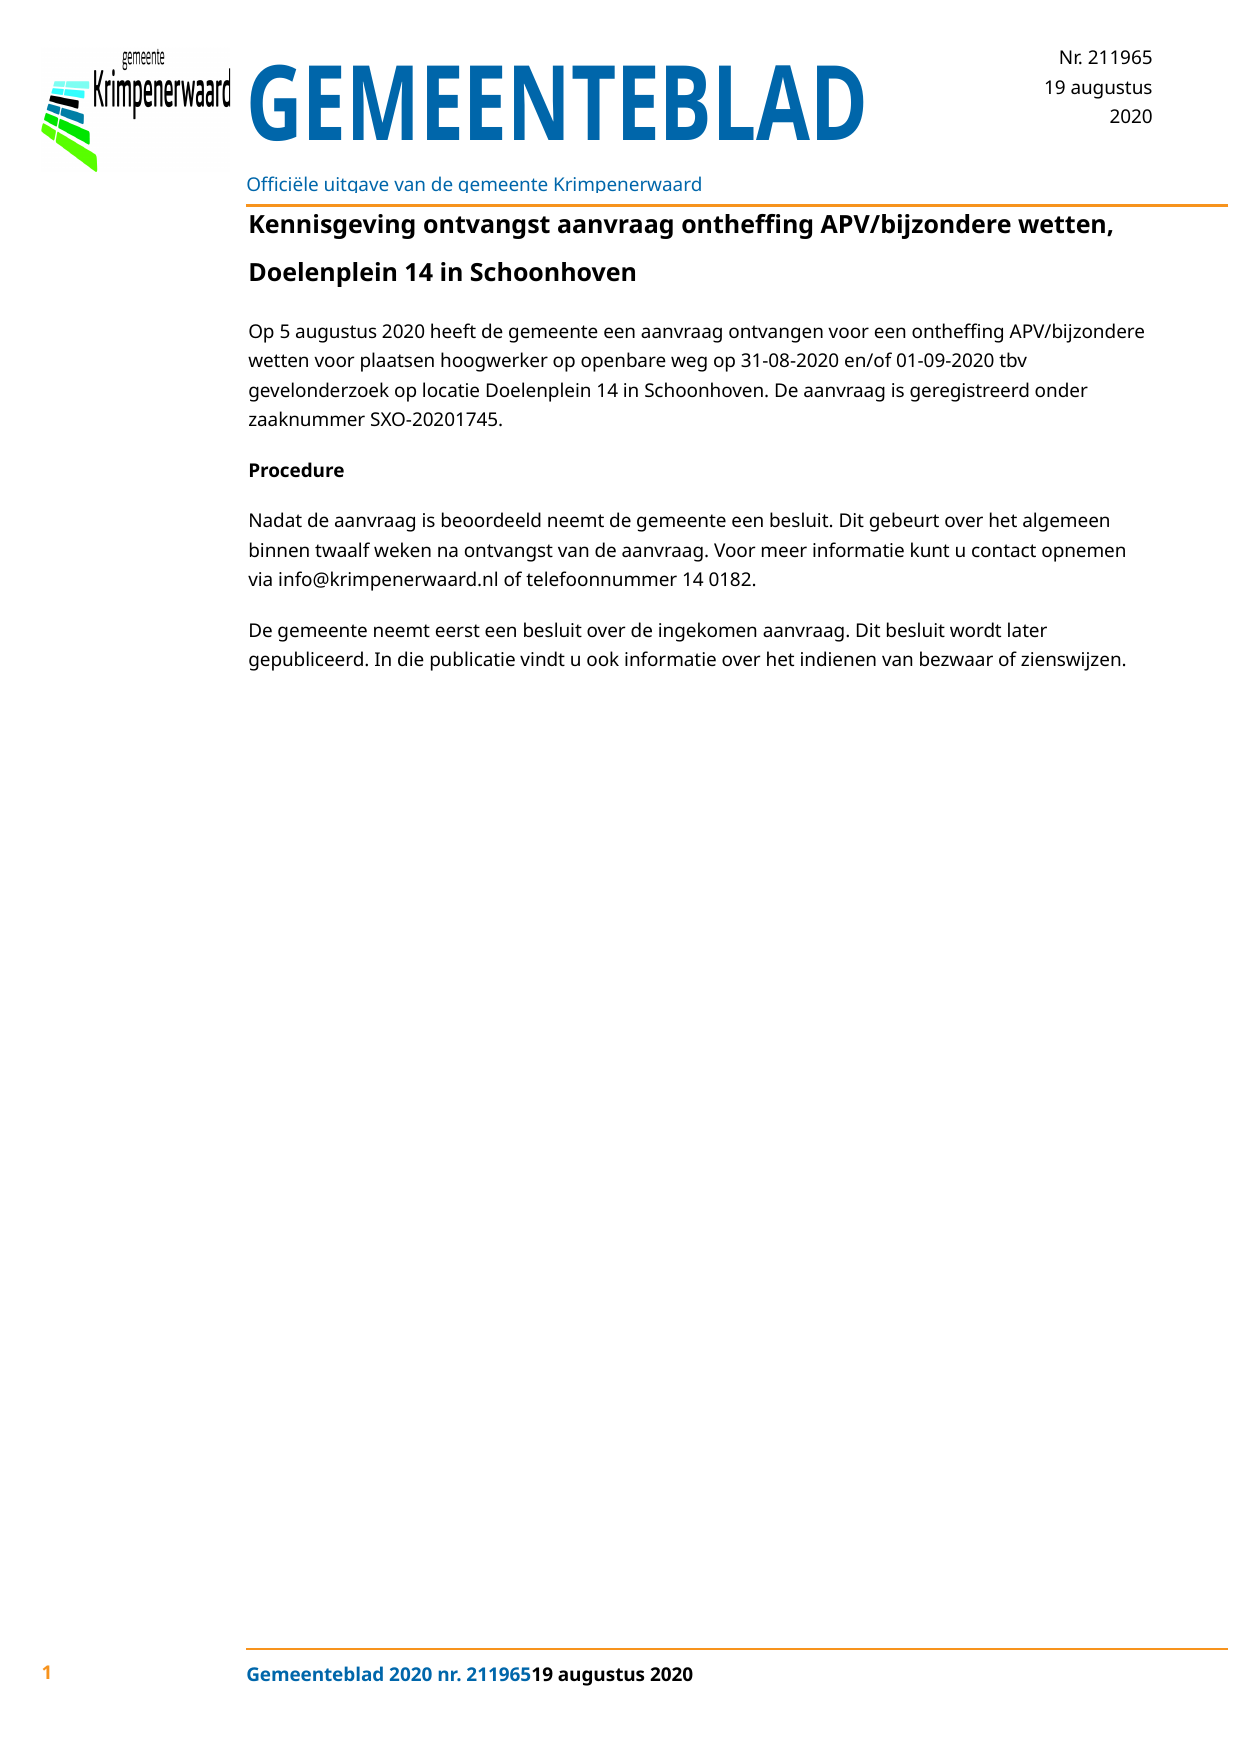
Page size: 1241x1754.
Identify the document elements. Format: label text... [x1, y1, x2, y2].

text De gemeente neemt eerst een besluit over de ingekomen aanvraag. Dit besluit wordt later gepubliceerd. In die publicatie vindt u ook informatie over het indienen van bezwaar of zienswijzen. [248, 617, 1152, 672]
text Op 5 augustus 2020 heeft de gemeente een aanvraag ontvangen voor een ontheffing APV/bijzondere wetten voor plaatsen hoogwerker op openbare weg op 31-08-2020 en/of 01-09-2020 tbv gevelonderzoek op locatie Doelenplein 14 in Schoonhoven. De aanvraag is geregistreerd onder zaaknummer SXO-20201745. [248, 318, 1152, 432]
text Procedure [248, 457, 1152, 483]
picture [41, 47, 231, 172]
text Kennisgeving ontvangst aanvraag ontheffing APV/bijzondere wetten, Doelenplein 14 in Schoonhoven [248, 207, 1152, 288]
text Nadat de aanvraag is beoordeeld neemt de gemeente een besluit. Dit gebeurt over het algemeen binnen twaalf weken na ontvangst van de aanvraag. Voor meer informatie kunt u contact opnemen via info@krimpenerwaard.nl of telefoonnummer 14 0182. [248, 507, 1152, 592]
